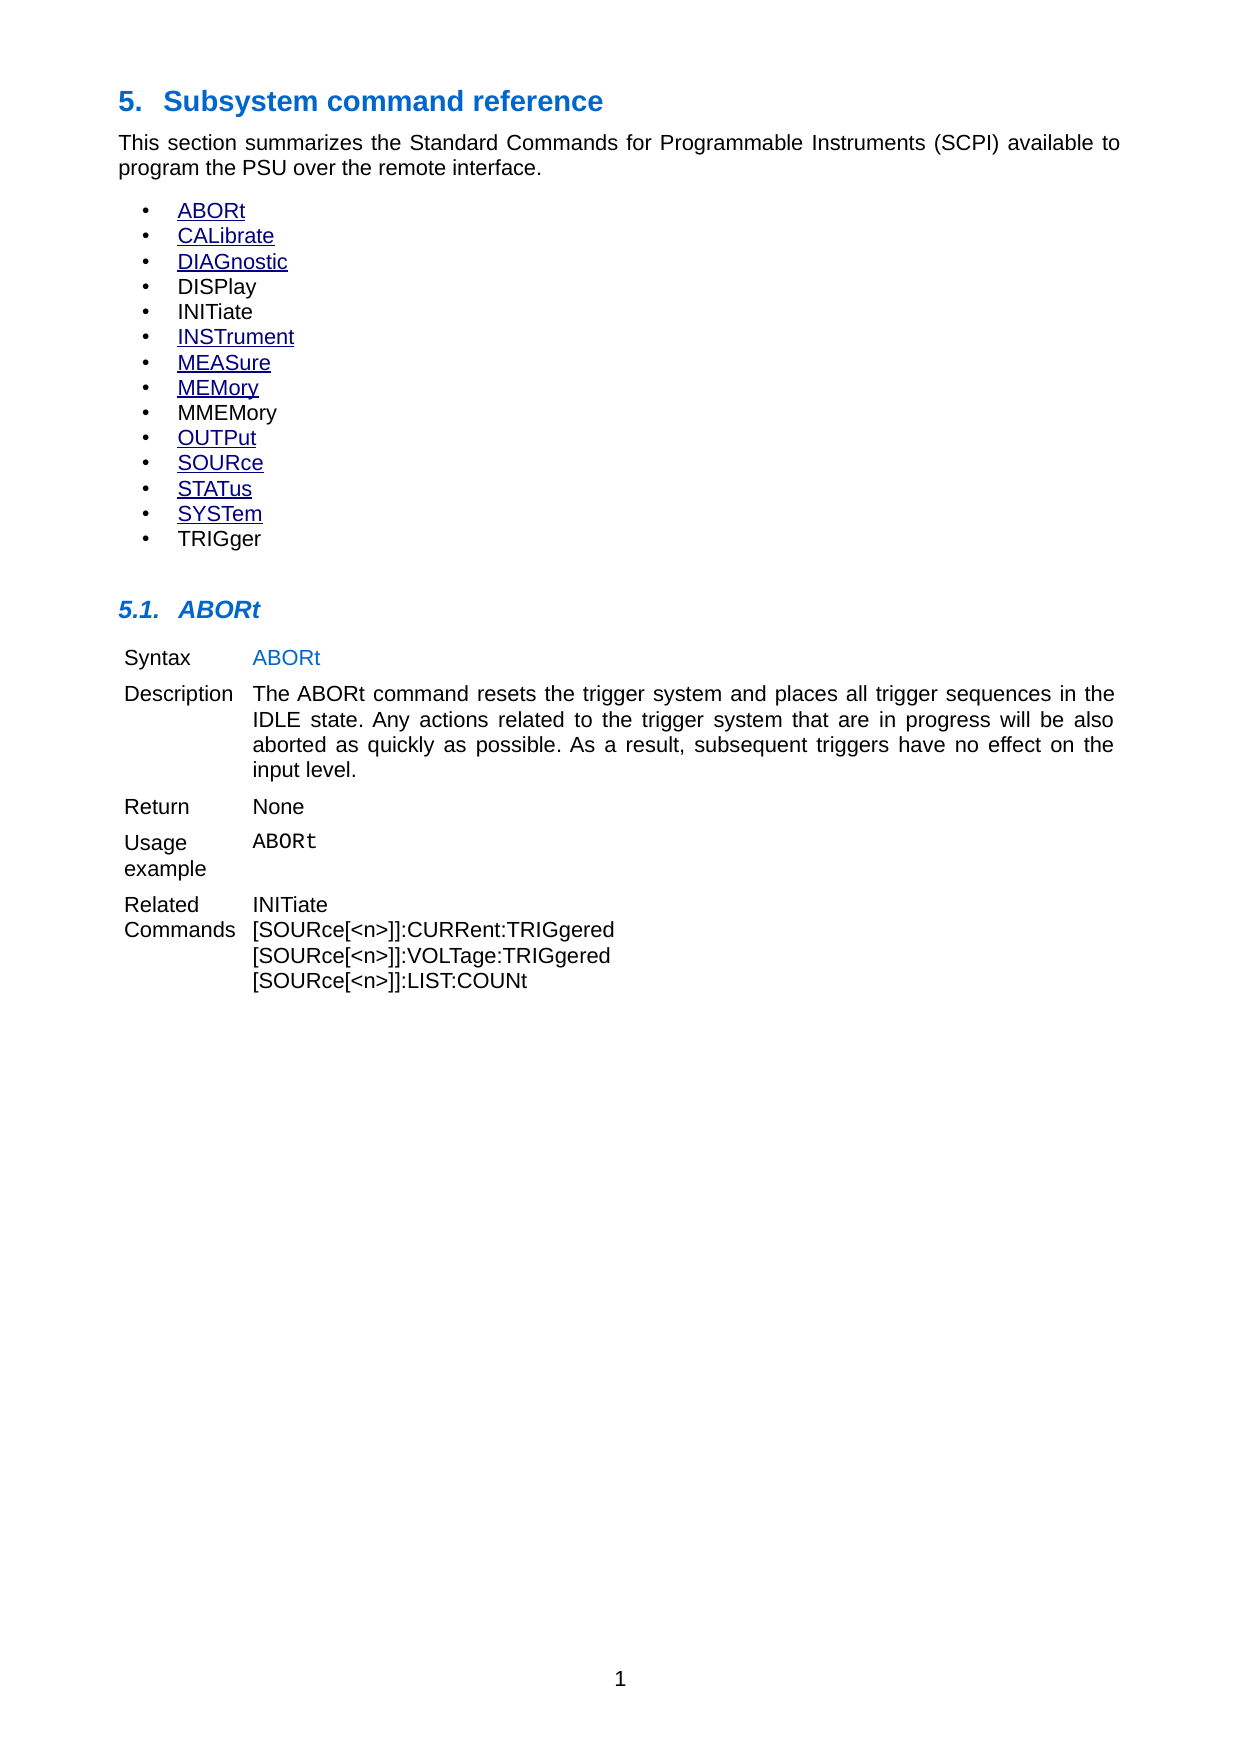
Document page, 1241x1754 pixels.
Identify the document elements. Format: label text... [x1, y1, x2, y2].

text This section summarizes the Standard Commands for Programmable Instruments (SCPI) available to program the PSU over the remote interface. [118, 130, 1122, 181]
table_header ABORt [247, 639, 1122, 676]
list ABORt [142, 198, 1110, 223]
list SOURce [142, 450, 1110, 476]
table_header Syntax [118, 639, 247, 676]
table_cell Usage example [118, 825, 247, 886]
table_cell Related Commands [118, 886, 247, 999]
table_cell None [247, 788, 1122, 824]
table_cell The ABORt command resets the trigger system and places all trigger sequences in the IDLE state. Any actions related to the trigger system that are in progress will be also aborted as quickly as possible. As a result, subsequent triggers have no effect on the input level. [247, 676, 1122, 788]
list DIAGnostic [142, 249, 1110, 274]
list CALibrate [142, 223, 1110, 249]
list INITiate [142, 299, 1110, 324]
list OUTPut [142, 425, 1110, 450]
list DISPlay [142, 274, 1110, 299]
subtitle Subsystem command reference [118, 84, 1122, 118]
list INSTrument [142, 324, 1110, 349]
table_cell Description [118, 676, 247, 788]
list MEMory [142, 375, 1110, 400]
list SYSTem [142, 501, 1110, 526]
table_cell Return [118, 788, 247, 824]
table_cell INITiate [SOURce[<n>]]:CURRent:TRIGgered [SOURce[<n>]]:VOLTage:TRIGgered [SOURce[<n>]]:LIST:COUNt [247, 886, 1122, 999]
list STATus [142, 476, 1110, 501]
subtitle ABORt [118, 595, 1122, 624]
list MMEMory [142, 400, 1110, 425]
list TRIGger [142, 526, 1110, 551]
list MEASure [142, 349, 1110, 375]
table_cell ABORt [247, 825, 1122, 886]
